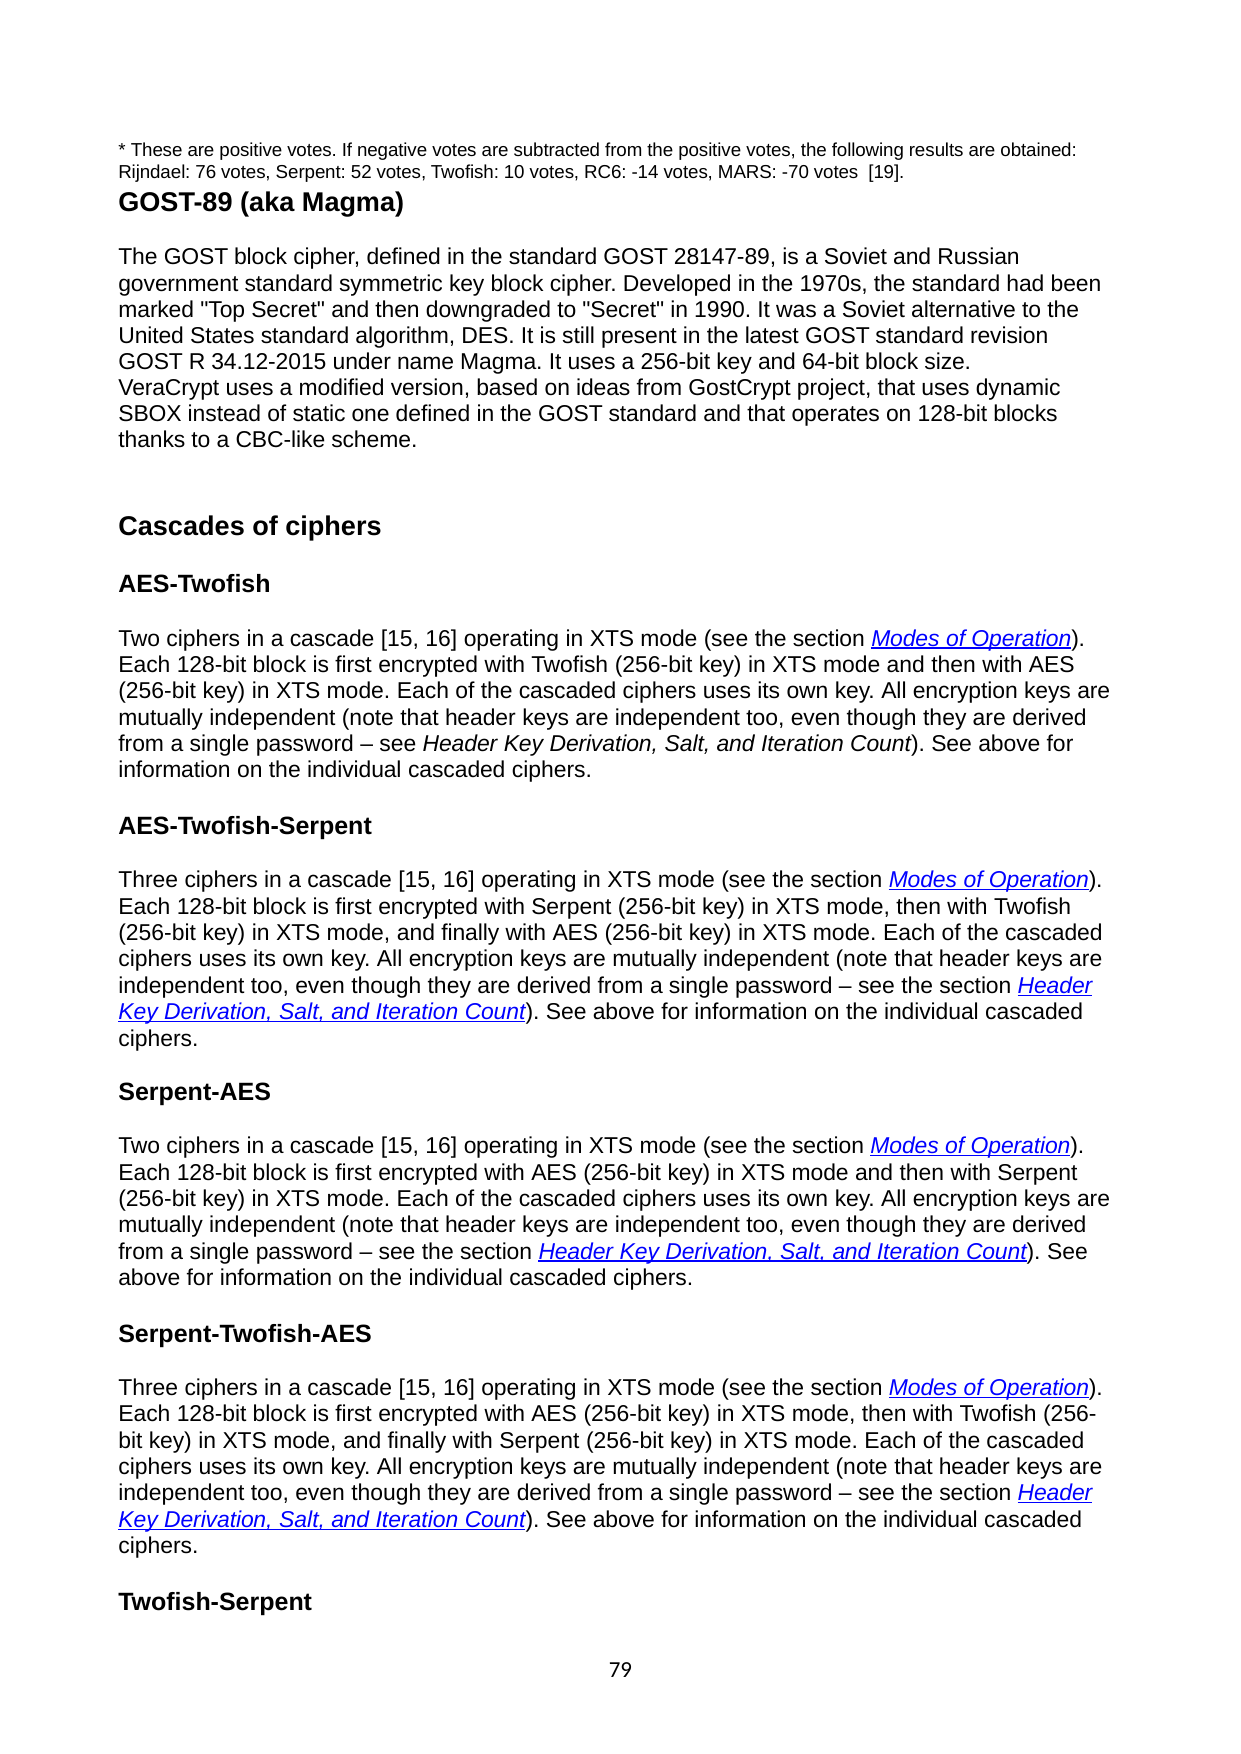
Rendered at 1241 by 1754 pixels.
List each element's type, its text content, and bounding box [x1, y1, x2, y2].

subtitle AES-Twofish-Serpent [118, 811, 1134, 840]
text Two ciphers in a cascade [15, 16] operating in XTS mode (see the section Modes of Operation). Each 128-bit block is first encrypted with AES (256-bit key) in XTS mode and then with Serpent (256-bit key) in XTS mode. Each of the cascaded ciphers uses its own key. All encryption keys are mutually independent (note that header keys are independent too, even though they are derived from a single password – see the section Header Key Derivation, Salt, and Iteration Count). See above for information on the individual cascaded ciphers. [118, 1132, 1122, 1290]
text Serpent-AES [118, 1077, 1108, 1106]
subtitle Twofish-Serpent [118, 1587, 1134, 1616]
list These are positive votes. If negative votes are subtracted from the positive votes, the following results are obtained: Rijndael: 76 votes, Serpent: 52 votes, Twofish: 10 votes, RC6: -14 votes, MARS: -70 votes [19]. [118, 139, 1084, 182]
text Three ciphers in a cascade [15, 16] operating in XTS mode (see the section Modes of Operation). Each 128-bit block is first encrypted with Serpent (256-bit key) in XTS mode, then with Twofish (256-bit key) in XTS mode, and finally with AES (256-bit key) in XTS mode. Each of the cascaded ciphers uses its own key. All encryption keys are mutually independent (note that header keys are independent too, even though they are derived from a single password – see the section Header Key Derivation, Salt, and Iteration Count). See above for information on the individual cascaded ciphers. [118, 866, 1108, 1051]
text Three ciphers in a cascade [15, 16] operating in XTS mode (see the section Modes of Operation). Each 128-bit block is first encrypted with AES (256-bit key) in XTS mode, then with Twofish (256- bit key) in XTS mode, and finally with Serpent (256-bit key) in XTS mode. Each of the cascaded ciphers uses its own key. All encryption keys are mutually independent (note that header keys are independent too, even though they are derived from a single password – see the section Header Key Derivation, Salt, and Iteration Count). See above for information on the individual cascaded ciphers. [118, 1374, 1115, 1558]
subtitle Cascades of ciphers [118, 509, 1134, 541]
subtitle AES-Twofish [118, 569, 1134, 598]
subtitle GOST-89 (aka Magma) [118, 186, 1134, 217]
subtitle Serpent-Twofish-AES [118, 1319, 1134, 1348]
text Two ciphers in a cascade [15, 16] operating in XTS mode (see the section Modes of Operation). Each 128-bit block is first encrypted with Twofish (256-bit key) in XTS mode and then with AES (256-bit key) in XTS mode. Each of the cascaded ciphers uses its own key. All encryption keys are mutually independent (note that header keys are independent too, even though they are derived from a single password – see Header Key Derivation, Salt, and Iteration Count). See above for information on the individual cascaded ciphers. [118, 624, 1116, 783]
text The GOST block cipher, defined in the standard GOST 28147-89, is a Soviet and Russian government standard symmetric key block cipher. Developed in the 1970s, the standard had been marked "Top Secret" and then downgraded to "Secret" in 1990. It was a Soviet alternative to the United States standard algorithm, DES. It is still present in the latest GOST standard revision GOST R 34.12-2015 under name Magma. It uses a 256-bit key and 64-bit block size. [118, 244, 1101, 374]
text VeraCrypt uses a modified version, based on ideas from GostCrypt project, that uses dynamic SBOX instead of static one defined in the GOST standard and that operates on 128-bit blocks thanks to a CBC-like scheme. [118, 374, 1101, 453]
